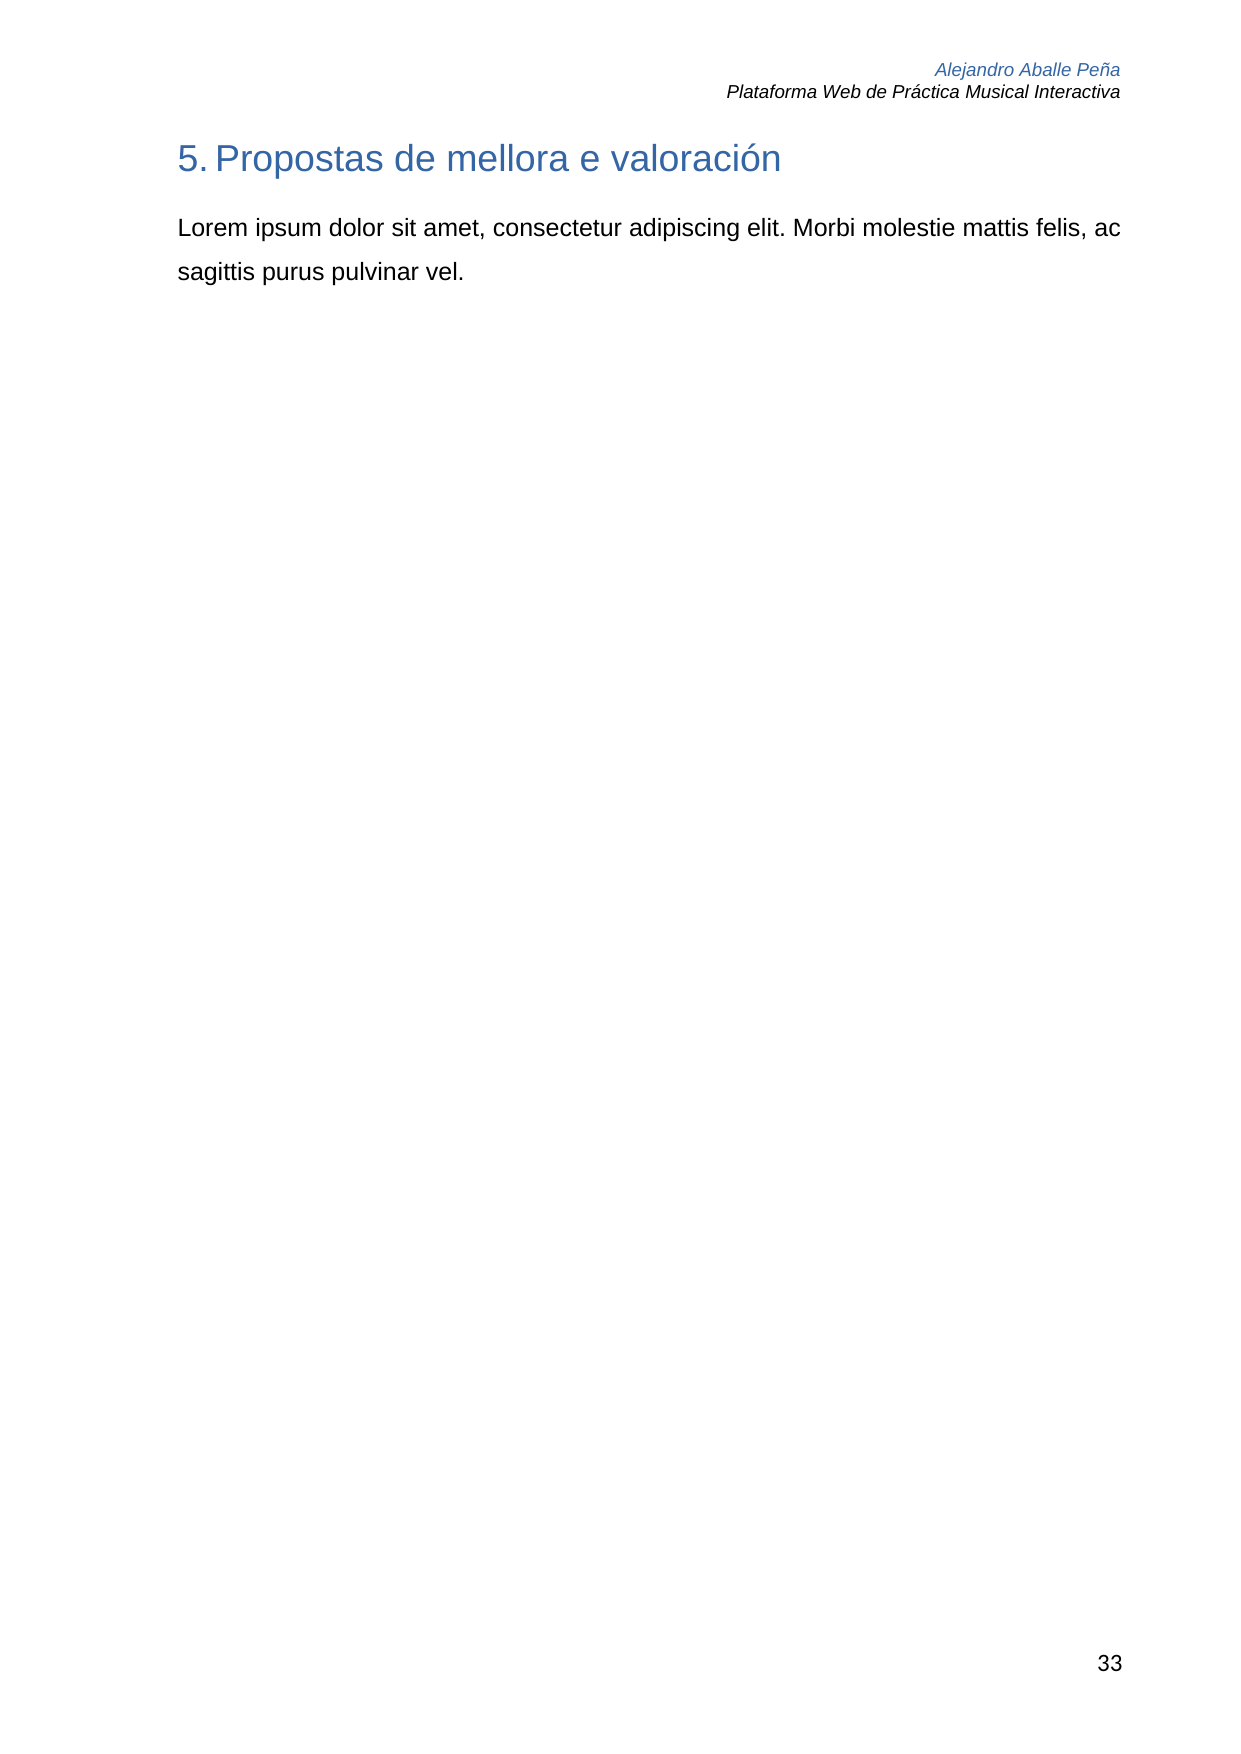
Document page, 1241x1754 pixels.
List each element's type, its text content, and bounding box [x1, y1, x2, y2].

text Lorem ipsum dolor sit amet, consectetur adipiscing elit. Morbi molestie mattis felis, ac sagittis purus pulvinar vel. [177, 213, 1122, 285]
subtitle Propostas de mellora e valoración [177, 136, 1122, 179]
